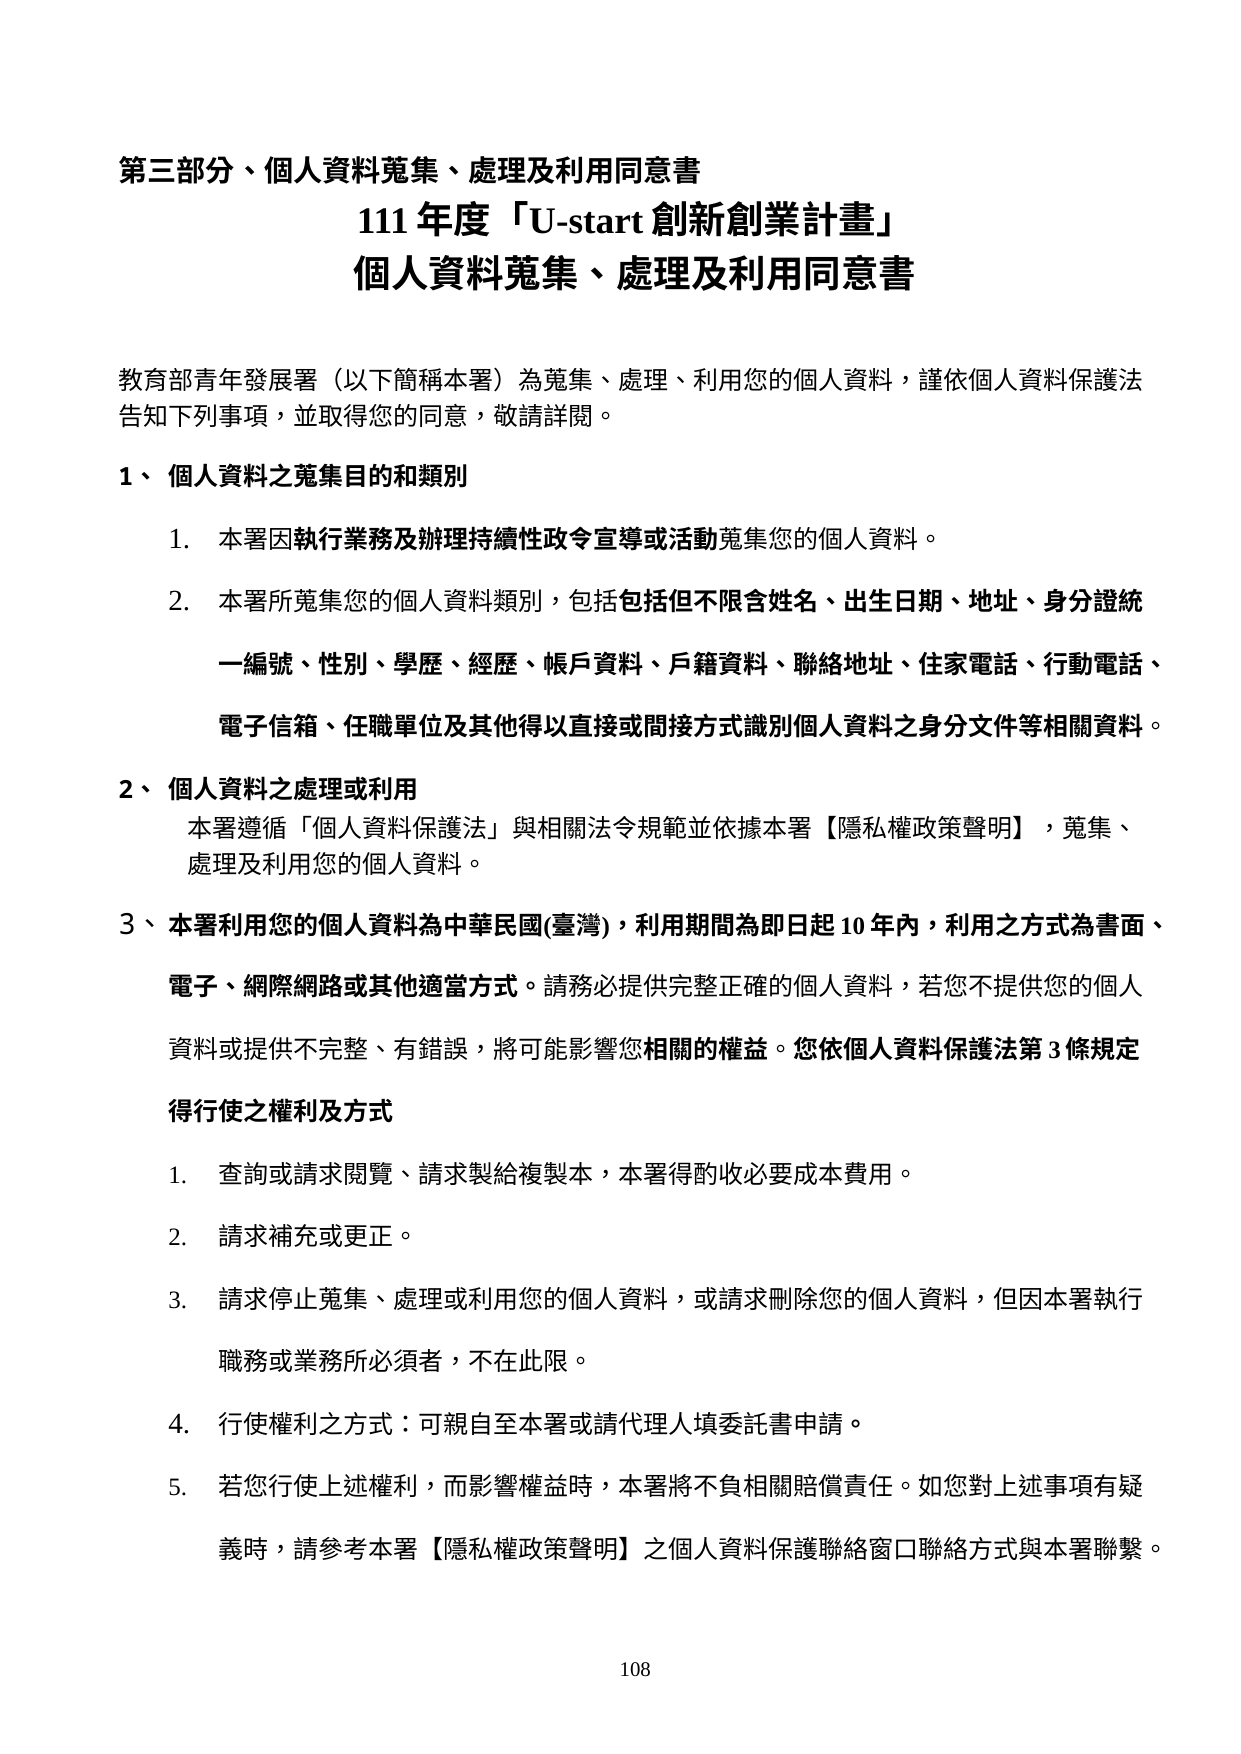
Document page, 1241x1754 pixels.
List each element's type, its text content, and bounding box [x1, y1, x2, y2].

list 本署所蒐集您的個人資料類別，包括包括但不限含姓名、出生日期、地址、身分證統一編號、性別、學歷、經歷、帳戶資料、戶籍資料、聯絡地址、住家電話、行動電話、電子信箱、任職單位及其他得以直接或間接方式識別個人資料之身分文件等相關資料。 [168, 558, 1152, 746]
list 行使權利之方式：可親自至本署或請代理人填委託書申請。 [168, 1381, 1152, 1443]
text 111年度「U-start創新創業計畫」 [118, 189, 1152, 244]
list 查詢或請求閱覽、請求製給複製本，本署得酌收必要成本費用。 [168, 1131, 1152, 1193]
list 請求停止蒐集、處理或利用您的個人資料，或請求刪除您的個人資料，但因本署執行職務或業務所必須者，不在此限。 [168, 1256, 1152, 1381]
list 個人資料之蒐集目的和類別 [118, 433, 1152, 496]
list 請求補充或更正。 [168, 1193, 1152, 1256]
text 第三部分、個人資料蒐集、處理及利用同意書 [118, 127, 1150, 189]
list 本署利用您的個人資料為中華民國(臺灣)，利用期間為即日起10年內，利用之方式為書面、電子、網際網路或其他適當方式。請務必提供完整正確的個人資料，若您不提供您的個人資料或提供不完整、有錯誤，將可能影響您相關的權益。您依個人資料保護法第3條規定得行使之權利及方式 [118, 881, 1152, 1131]
list 若您行使上述權利，而影響權益時，本署將不負相關賠償責任。如您對上述事項有疑義時，請參考本署【隱私權政策聲明】之個人資料保護聯絡窗口聯絡方式與本署聯繫。 [168, 1443, 1152, 1568]
text 教育部青年發展署（以下簡稱本署）為蒐集、處理、利用您的個人資料，謹依個人資料保護法告知下列事項，並取得您的同意，敬請詳閱。 [118, 361, 1152, 433]
text 個人資料蒐集、處理及利用同意書 [118, 244, 1152, 298]
list 本署因執行業務及辦理持續性政令宣導或活動蒐集您的個人資料。 [168, 496, 1152, 558]
list 個人資料之處理或利用 [118, 746, 1152, 808]
text 本署遵循「個人資料保護法」與相關法令規範並依據本署【隱私權政策聲明】，蒐集、處理及利用您的個人資料。 [187, 808, 1152, 881]
